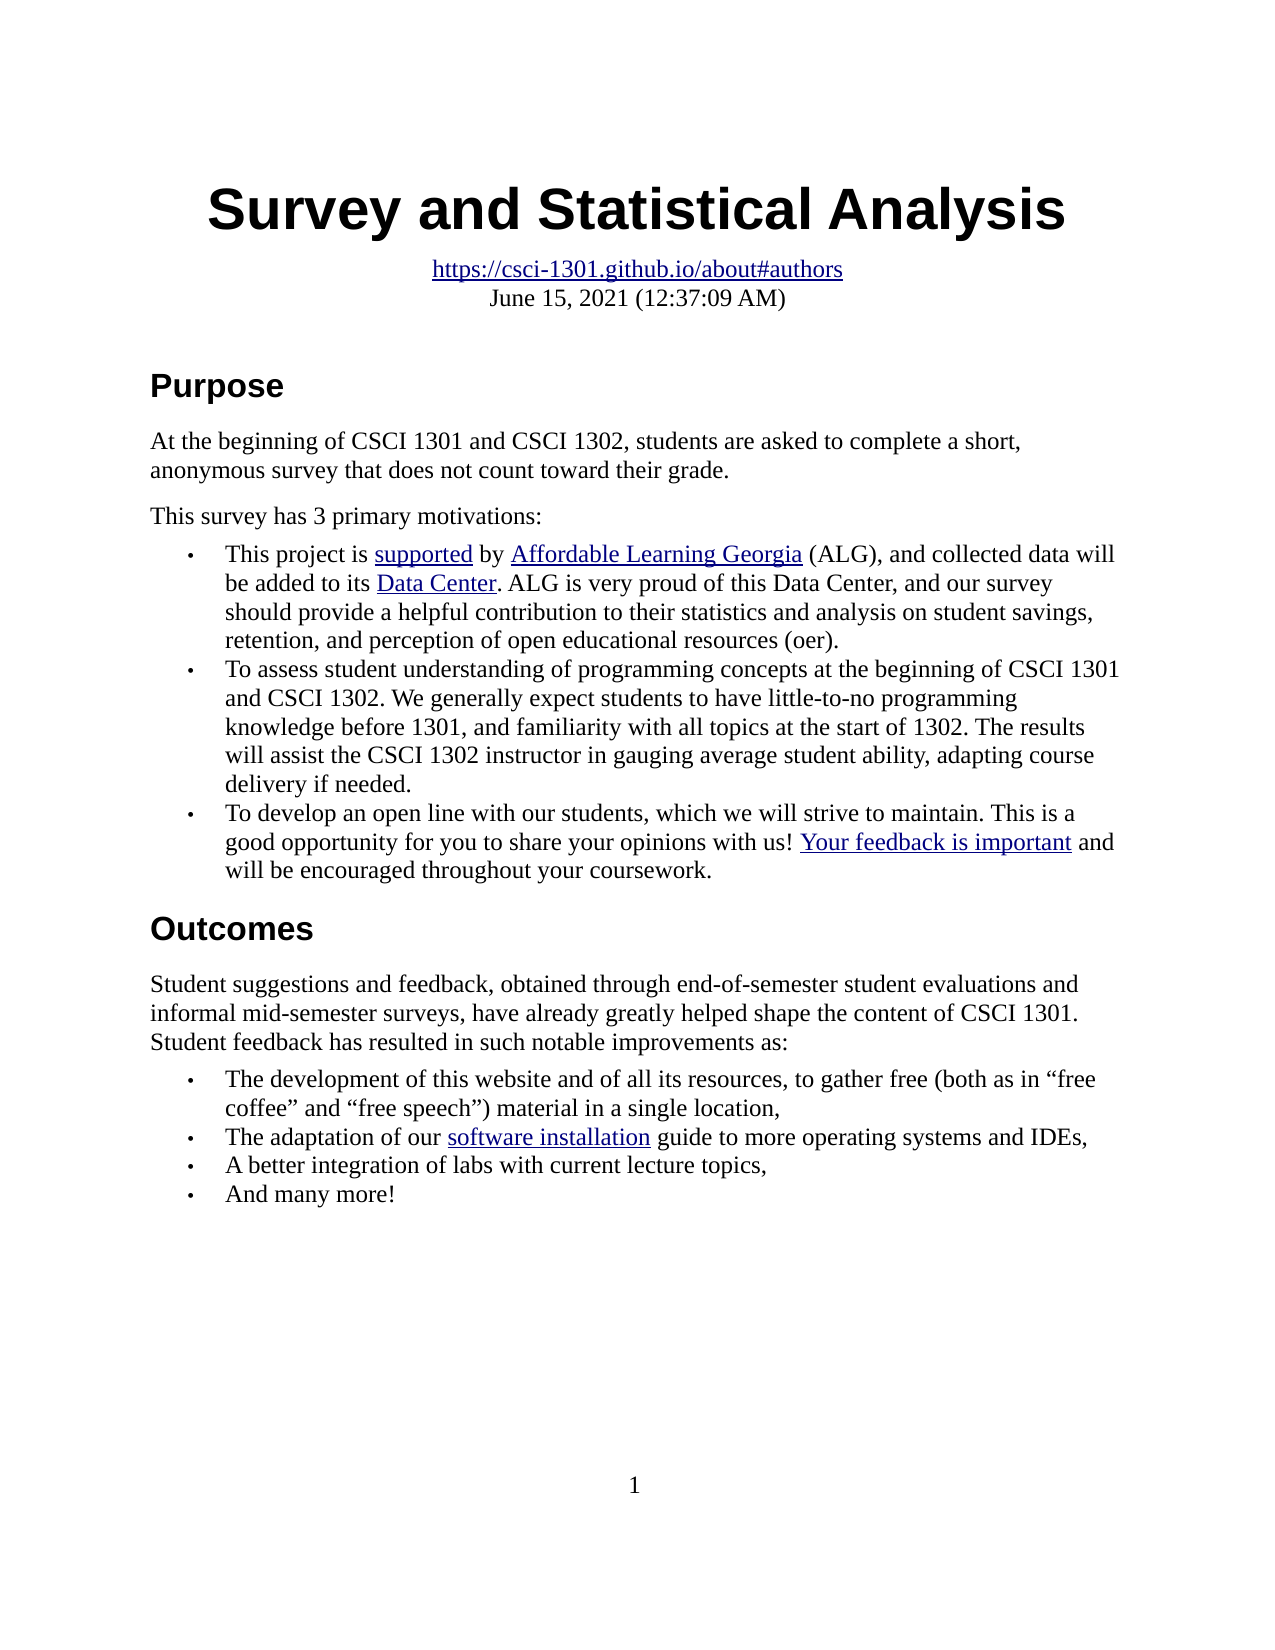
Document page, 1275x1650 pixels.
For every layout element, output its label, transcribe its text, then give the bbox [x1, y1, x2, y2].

list The development of this website and of all its resources, to gather free (both as in “free coffee” and “free speech”) material in a single location, [187, 1064, 1125, 1122]
title Survey and Statistical Analysis [150, 175, 1125, 242]
list This project is supported by Affordable Learning Georgia (ALG), and collected data will be added to its Data Center. ALG is very proud of this Data Center, and our survey should provide a helpful contribution to their statistics and analysis on student savings, retention, and perception of open educational resources (oer). [187, 539, 1125, 654]
subtitle Purpose [150, 366, 1125, 404]
list And many more! [187, 1179, 1125, 1208]
text Student suggestions and feedback, obtained through end-of-semester student evaluations and informal mid-semester surveys, have already greatly helped shape the content of CSCI 1301. Student feedback has resulted in such notable improvements as: [150, 969, 1125, 1055]
list A better integration of labs with current lecture topics, [187, 1151, 1125, 1179]
list The adaptation of our software installation guide to more operating systems and IDEs, [187, 1122, 1125, 1151]
text This survey has 3 primary motivations: [150, 501, 1125, 530]
text At the beginning of CSCI 1301 and CSCI 1302, students are asked to complete a short, anonymous survey that does not count toward their grade. [150, 426, 1125, 483]
text June 15, 2021 (12:37:09 AM) [150, 283, 1125, 312]
list To develop an open line with our students, which we will strive to maintain. This is a good opportunity for you to share your opinions with us! Your feedback is important and will be encouraged throughout your coursework. [187, 798, 1125, 884]
subtitle Outcomes [150, 909, 1125, 948]
list To assess student understanding of programming concepts at the beginning of CSCI 1301 and CSCI 1302. We generally expect students to have little-to-no programming knowledge before 1301, and familiarity with all topics at the start of 1302. The results will assist the CSCI 1302 instructor in gauging average student ability, adapting course delivery if needed. [187, 654, 1125, 798]
text https://csci-1301.github.io/about#authors [150, 254, 1125, 283]
